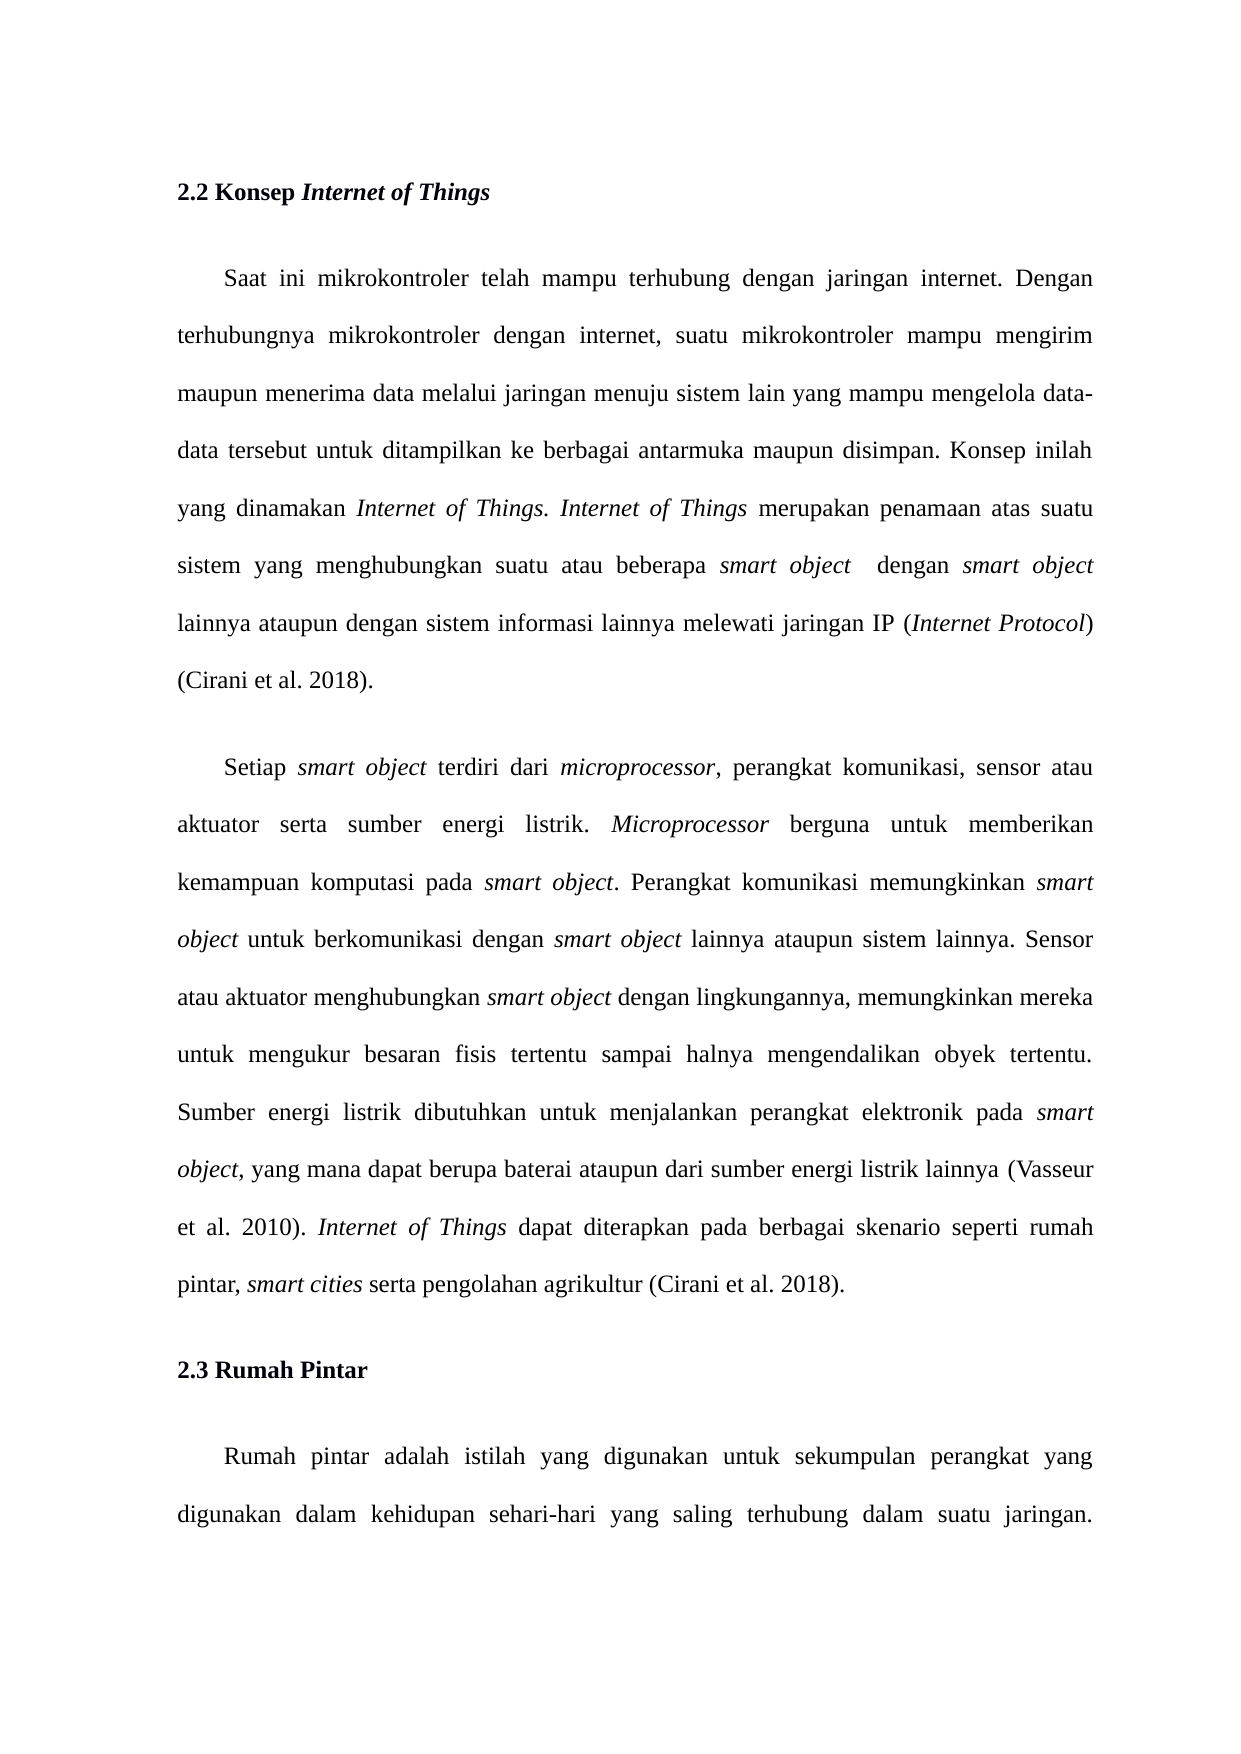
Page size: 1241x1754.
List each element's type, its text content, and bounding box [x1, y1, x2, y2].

text Setiap smart object terdiri dari microprocessor, perangkat komunikasi, sensor atau aktuator serta sumber energi listrik. Microprocessor berguna untuk memberikan kemampuan komputasi pada smart object. Perangkat komunikasi memungkinkan smart object untuk berkomunikasi dengan smart object lainnya ataupun sistem lainnya. Sensor atau aktuator menghubungkan smart object dengan lingkungannya, memungkinkan mereka untuk mengukur besaran fisis tertentu sampai halnya mengendalikan obyek tertentu. Sumber energi listrik dibutuhkan untuk menjalankan perangkat elektronik pada smart object, yang mana dapat berupa baterai ataupun dari sumber energi listrik lainnya (Vasseur et al. 2010)⁠. Internet of Things dapat diterapkan pada berbagai skenario seperti rumah pintar, smart cities serta pengolahan agrikultur (Cirani et al. 2018)⁠. [177, 752, 1093, 1298]
text Saat ini mikrokontroler telah mampu terhubung dengan jaringan internet. Dengan terhubungnya mikrokontroler dengan internet, suatu mikrokontroler mampu mengirim maupun menerima data melalui jaringan menuju sistem lain yang mampu mengelola data-data tersebut untuk ditampilkan ke berbagai antarmuka maupun disimpan. Konsep inilah yang dinamakan Internet of Things. Internet of Things merupakan penamaan atas suatu sistem yang menghubungkan suatu atau beberapa smart object dengan smart object lainnya ataupun dengan sistem informasi lainnya melewati jaringan IP (Internet Protocol) (Cirani et al. 2018)⁠. [177, 263, 1093, 694]
text Rumah pintar adalah istilah yang digunakan untuk sekumpulan perangkat yang digunakan dalam kehidupan sehari-hari yang saling terhubung dalam suatu jaringan. [177, 1441, 1093, 1527]
subtitle 2.2 Konsep Internet of Things [177, 177, 1093, 206]
subtitle 2.3 Rumah Pintar [177, 1355, 1093, 1384]
